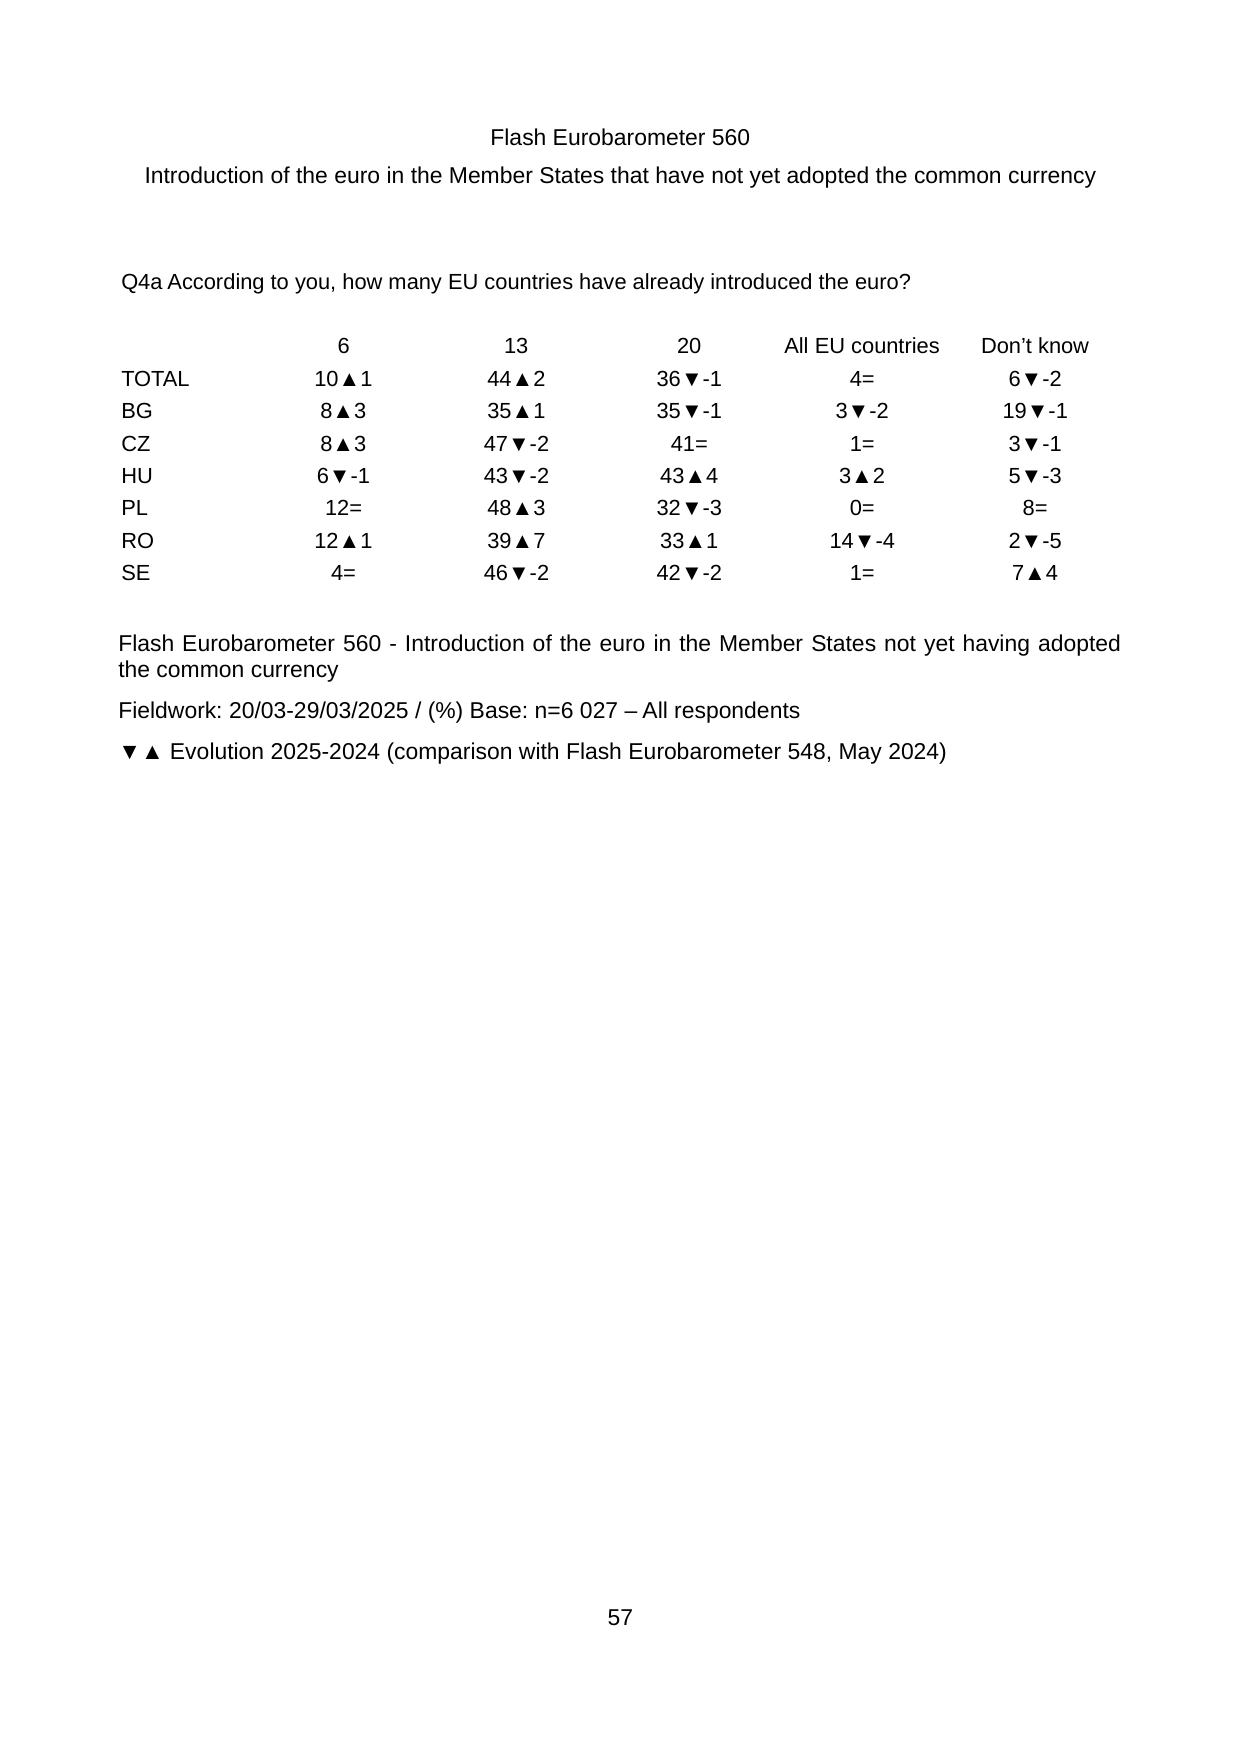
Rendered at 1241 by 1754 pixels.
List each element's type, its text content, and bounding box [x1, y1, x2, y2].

table_cell 0= [776, 492, 948, 524]
table_cell 46▼-2 [430, 557, 603, 589]
table_cell [118, 330, 257, 362]
text Flash Eurobarometer 560 - Introduction of the euro in the Member States not yet having adopted the common currency [118, 630, 1122, 683]
table_cell [776, 298, 948, 330]
text Fieldwork: 20/03-29/03/2025 / (%) Base: n=6 027 – All respondents [118, 697, 1122, 723]
table_cell 6▼-1 [257, 459, 430, 492]
table_cell 3▼-1 [949, 427, 1121, 459]
table_cell 1= [776, 427, 948, 459]
table_cell 10▲1 [257, 362, 430, 394]
table_cell 14▼-4 [776, 524, 948, 557]
table_cell PL [118, 492, 257, 524]
table_cell RO [118, 524, 257, 557]
table_cell HU [118, 459, 257, 492]
table_cell 42▼-2 [603, 557, 776, 589]
table_cell 2▼-5 [949, 524, 1121, 557]
table_cell [603, 298, 776, 330]
table_cell BG [118, 395, 257, 427]
table_cell 12▲1 [257, 524, 430, 557]
table_cell [118, 298, 257, 330]
table_cell 3▲2 [776, 459, 948, 492]
table_cell [257, 298, 430, 330]
table_cell 12= [257, 492, 430, 524]
table_cell 13 [430, 330, 603, 362]
table_cell 35▼-1 [603, 395, 776, 427]
table_cell 33▲1 [603, 524, 776, 557]
table_cell 4= [776, 362, 948, 394]
table_cell 6▼-2 [949, 362, 1121, 394]
table_cell 8▲3 [257, 395, 430, 427]
table_cell [430, 298, 603, 330]
table_cell 8▲3 [257, 427, 430, 459]
table_cell 35▲1 [430, 395, 603, 427]
table_cell 3▼-2 [776, 395, 948, 427]
table_cell 36▼-1 [603, 362, 776, 394]
table_cell 48▲3 [430, 492, 603, 524]
table_cell 6 [257, 330, 430, 362]
table_cell 32▼-3 [603, 492, 776, 524]
table_cell 5▼-3 [949, 459, 1121, 492]
table_cell All EU countries [776, 330, 948, 362]
table_cell 8= [949, 492, 1121, 524]
table_cell 1= [776, 557, 948, 589]
table_cell [949, 298, 1121, 330]
table_cell 43▼-2 [430, 459, 603, 492]
table_cell 44▲2 [430, 362, 603, 394]
table_cell 43▲4 [603, 459, 776, 492]
table_cell TOTAL [118, 362, 257, 394]
text ▼▲ Evolution 2025-2024 (comparison with Flash Eurobarometer 548, May 2024) [118, 738, 1122, 764]
table_cell Don’t know [949, 330, 1121, 362]
table_header Q4a According to you, how many EU countries have already introduced the euro? [118, 265, 1121, 297]
table_cell 20 [603, 330, 776, 362]
table_cell 47▼-2 [430, 427, 603, 459]
table_cell CZ [118, 427, 257, 459]
table_cell 39▲7 [430, 524, 603, 557]
table_cell 41= [603, 427, 776, 459]
table_cell SE [118, 557, 257, 589]
table_cell 4= [257, 557, 430, 589]
table_cell 19▼-1 [949, 395, 1121, 427]
table_cell 7▲4 [949, 557, 1121, 589]
